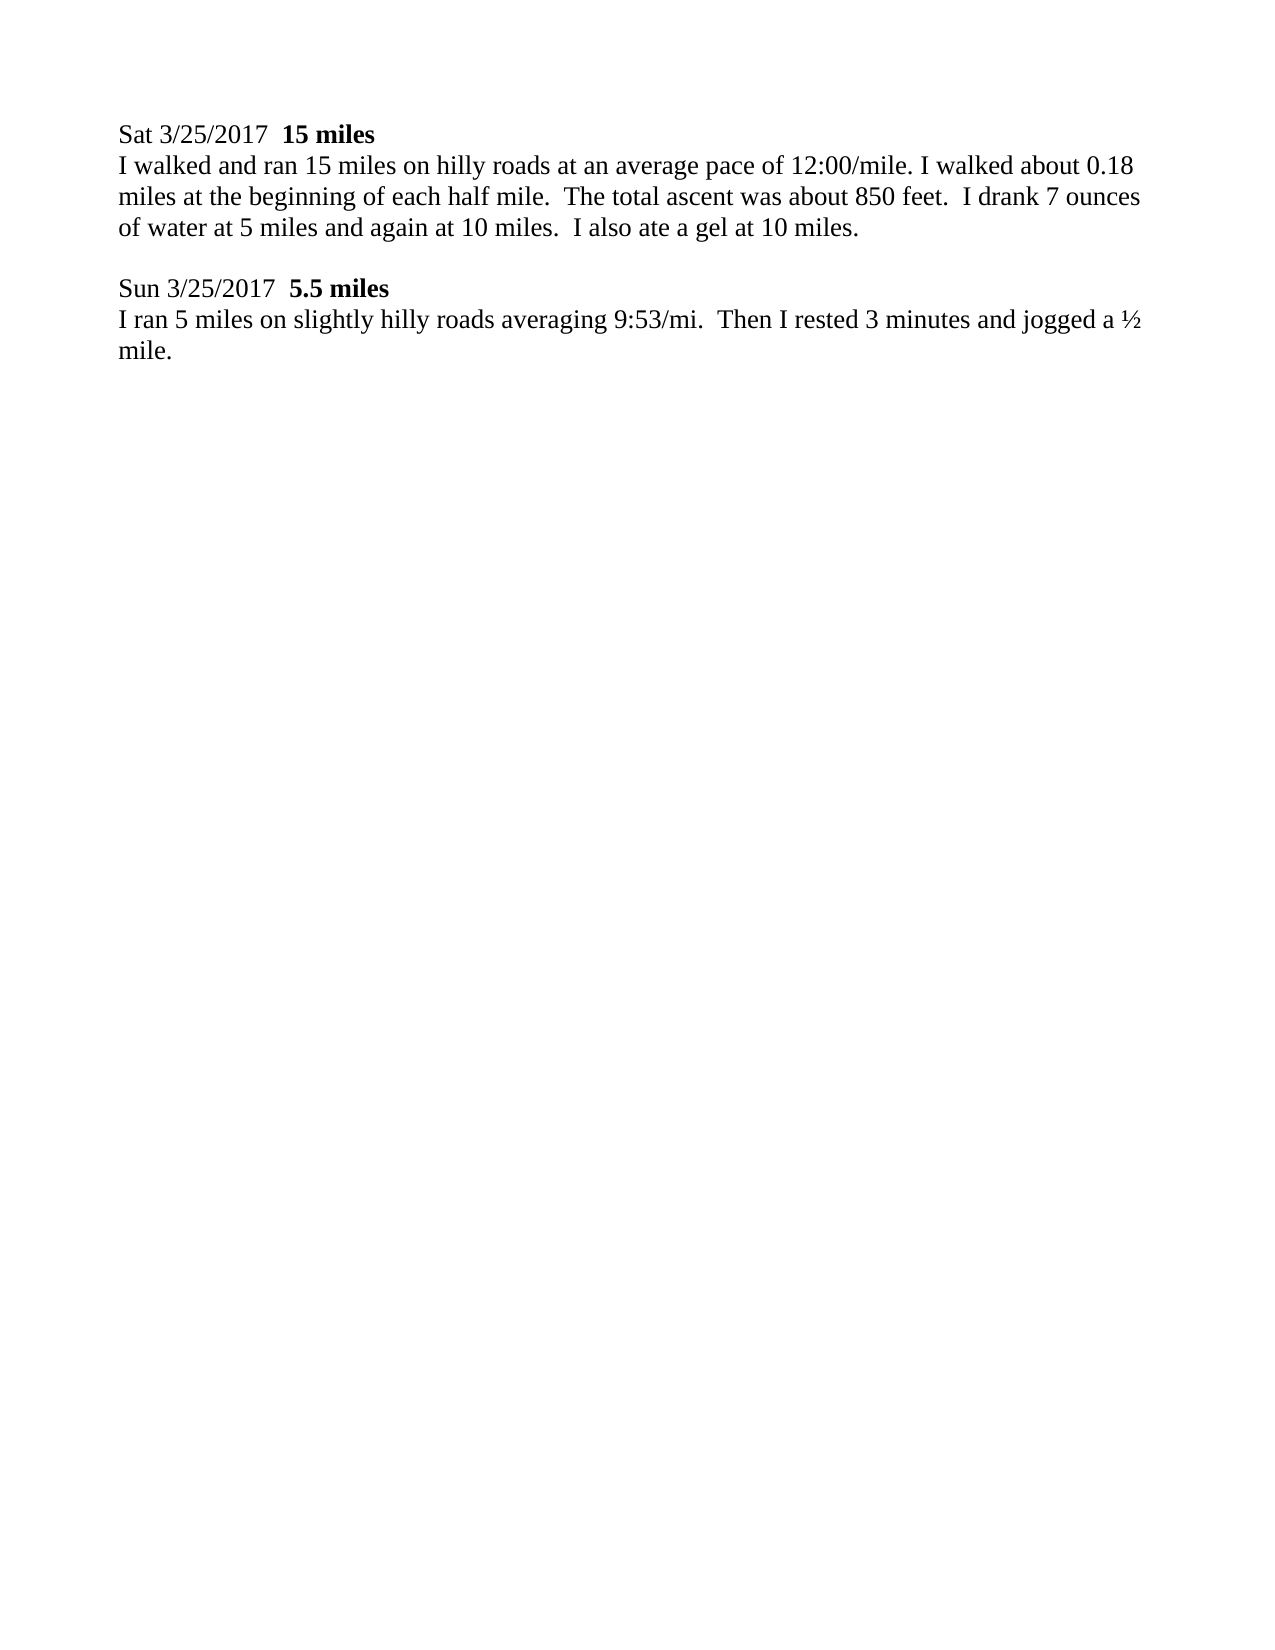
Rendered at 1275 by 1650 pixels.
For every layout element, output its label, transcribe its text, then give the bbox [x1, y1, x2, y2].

text Sun 3/25/2017 5.5 miles [118, 273, 1157, 304]
text I walked and ran 15 miles on hilly roads at an average pace of 12:00/mile. I walked about 0.18 miles at the beginning of each half mile. The total ascent was about 850 feet. I drank 7 ounces of water at 5 miles and again at 10 miles. I also ate a gel at 10 miles. [118, 149, 1157, 242]
text I ran 5 miles on slightly hilly roads averaging 9:53/mi. Then I rested 3 minutes and jogged a ½ mile. [118, 304, 1157, 366]
text Sat 3/25/2017 15 miles [118, 118, 1157, 149]
